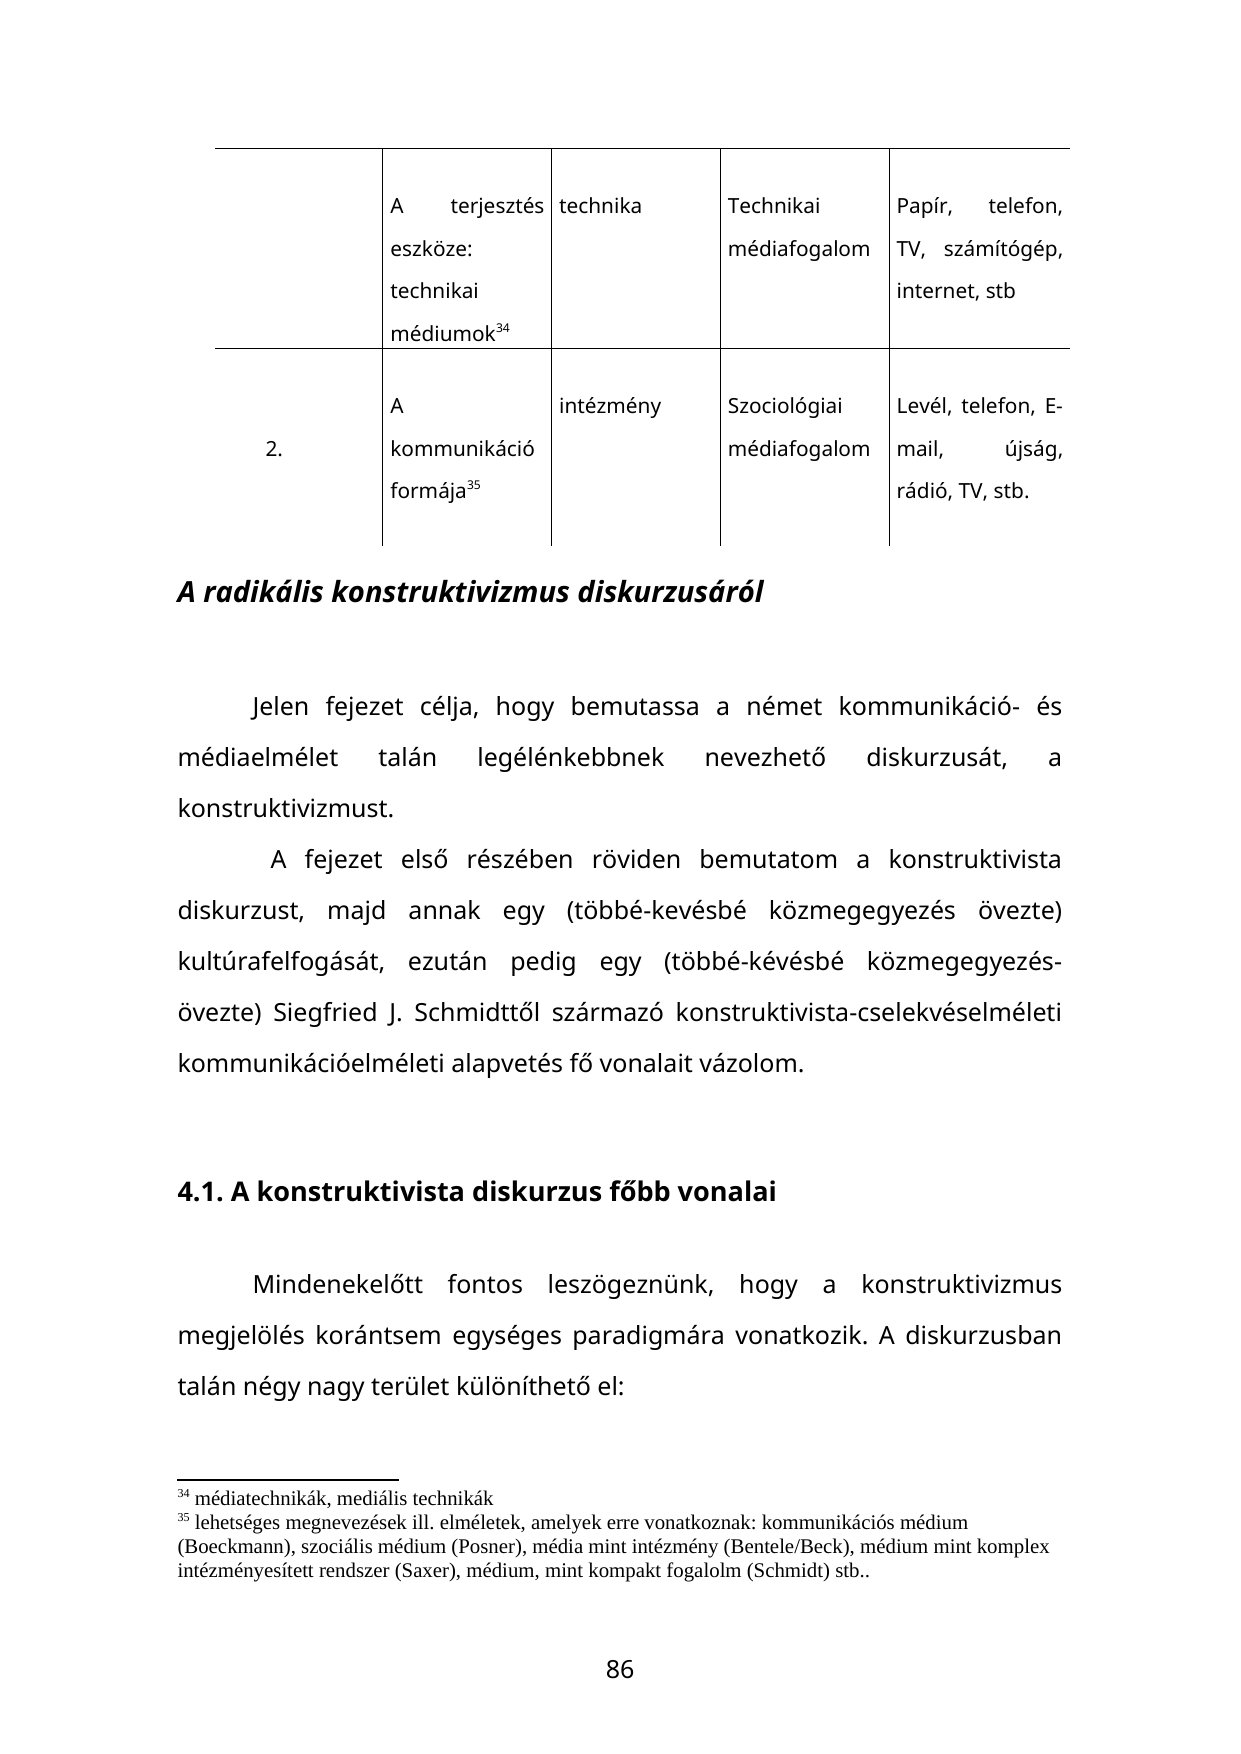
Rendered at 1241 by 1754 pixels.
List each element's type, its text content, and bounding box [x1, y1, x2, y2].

table_cell A kommunikáció formája [383, 349, 551, 546]
text Mindenekelőtt fontos leszögeznünk, hogy a konstruktivizmus megjelölés korántsem egységes paradigmára vonatkozik. A diskurzusban talán négy nagy terület különíthető el: [177, 1267, 1063, 1403]
table_cell technika [552, 149, 720, 348]
table_cell Papír, telefon, TV, számítógép, internet, stb [890, 149, 1070, 348]
table_cell 2. [215, 349, 382, 546]
table_cell Levél, telefon, E-mail, újság, rádió, TV, stb. [890, 349, 1070, 546]
table_cell intézmény [552, 349, 720, 546]
subtitle A radikális konstruktivizmus diskurzusáról [177, 571, 1063, 611]
table_cell Technikai médiafogalom [721, 149, 889, 348]
subtitle 4.1. A konstruktivista diskurzus főbb vonalai [177, 1172, 1063, 1209]
table_cell [215, 149, 382, 348]
text A fejezet első részében röviden bemutatom a konstruktivista diskurzust, majd annak egy (többé-kevésbé közmegegyezés övezte) kultúrafelfogását, ezután pedig egy (többé-kévésbé közmegegyezés-övezte) Siegfried J. Schmidttől származó konstruktivista-cselekvéselméleti kommunikációelméleti alapvetés fő vonalait vázolom. [177, 841, 1063, 1079]
table_cell A terjesztés eszköze: technikai médiumok [383, 149, 551, 348]
text Jelen fejezet célja, hogy bemutassa a német kommunikáció- és médiaelmélet talán legélénkebbnek nevezhető diskurzusát, a konstruktivizmust. [177, 688, 1063, 824]
table_cell Szociológiai médiafogalom [721, 349, 889, 546]
